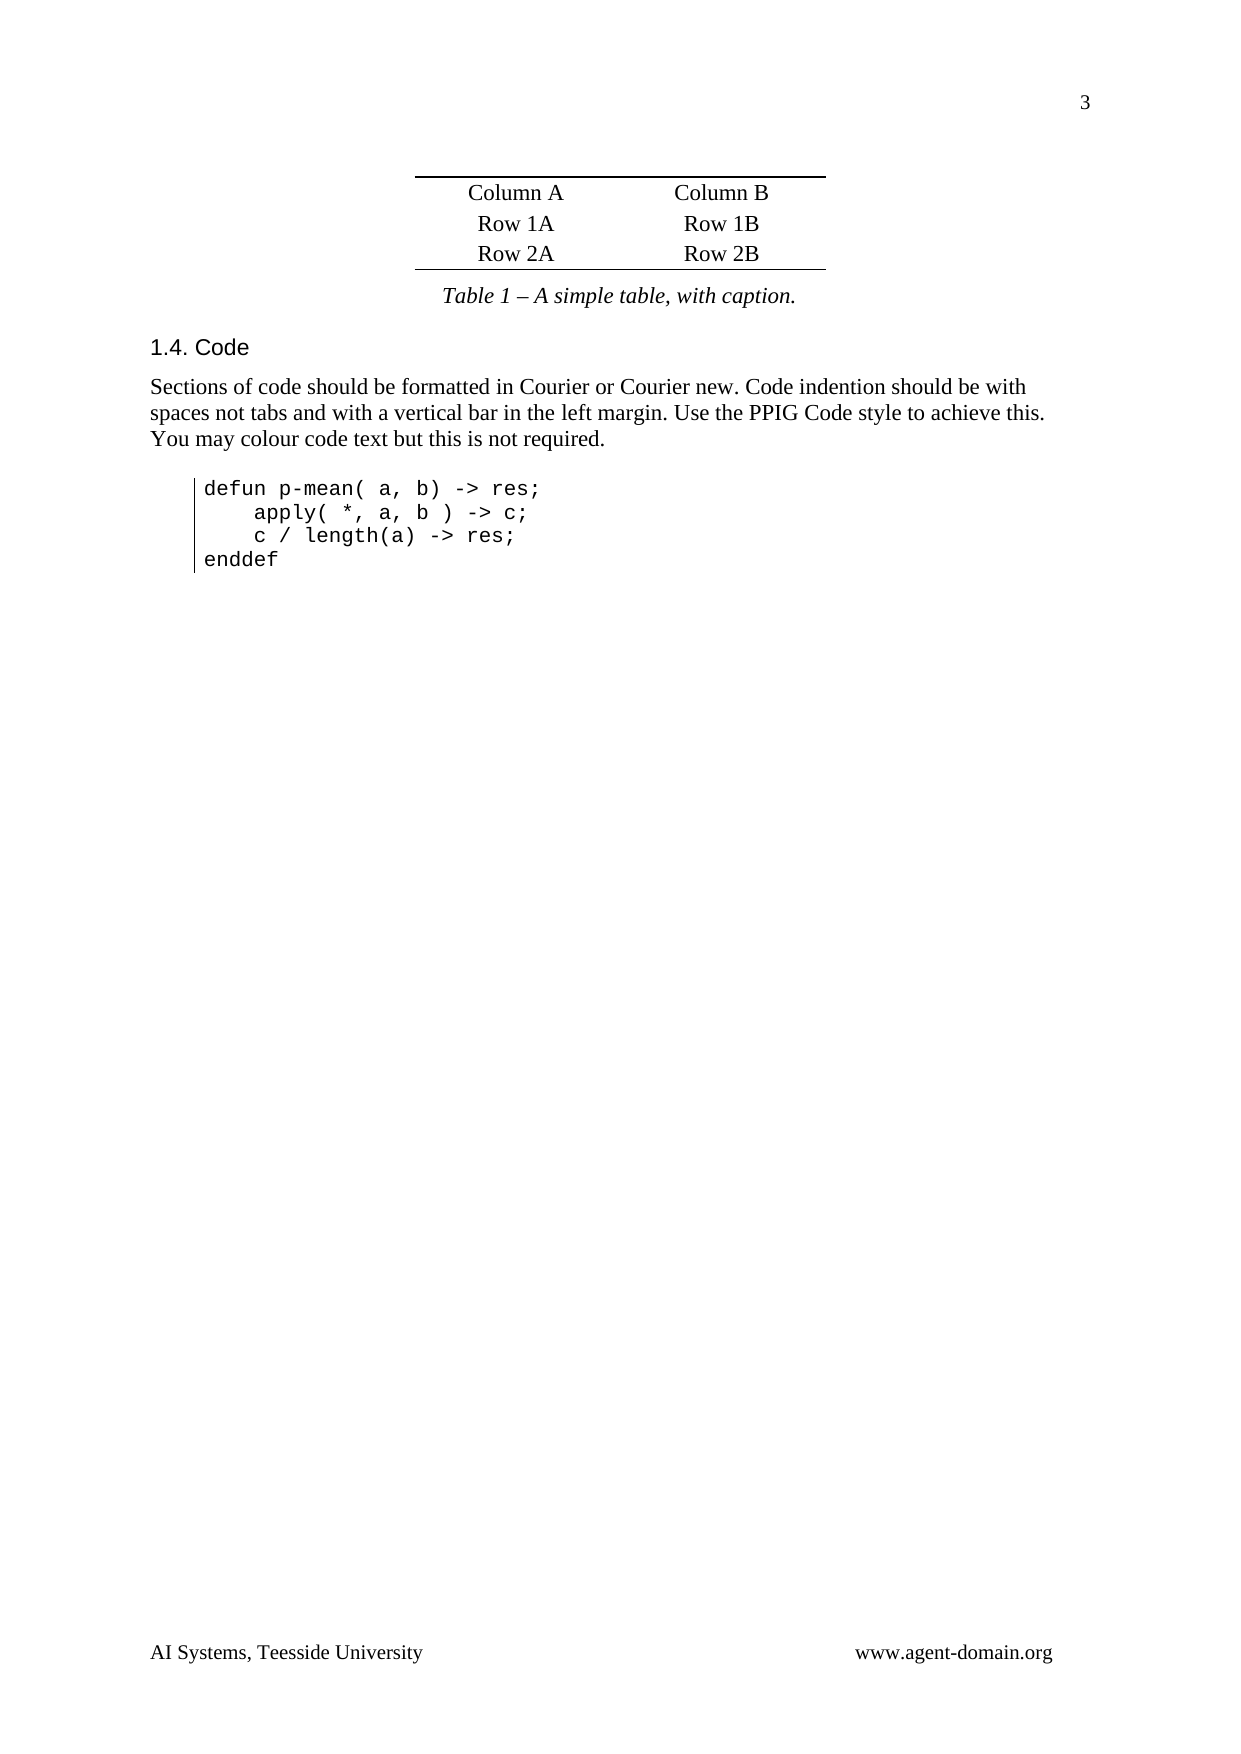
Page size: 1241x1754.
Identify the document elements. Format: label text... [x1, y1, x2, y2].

table_cell Row 2B [617, 239, 826, 269]
table_cell Row 1A [415, 208, 617, 238]
table_cell Row 2A [415, 239, 617, 269]
subtitle 1.4. Code [150, 334, 1090, 360]
text Sections of code should be formatted in Courier or Courier new. Code indention should be with spaces not tabs and with a vertical bar in the left margin. Use the PPIG Code style to achieve this. You may colour code text but this is not required. [150, 373, 1090, 478]
text defun p-mean( a, b) -> res; [195, 478, 1090, 502]
text Table 1 – A simple table, with caption. [150, 282, 1090, 309]
text apply( *, a, b ) -> c; [195, 502, 1090, 525]
table_header Column A [415, 178, 617, 208]
table_cell Row 1B [617, 208, 826, 238]
text enddef [195, 549, 1090, 573]
table_header Column B [617, 178, 826, 208]
text c / length(a) -> res; [195, 525, 1090, 549]
